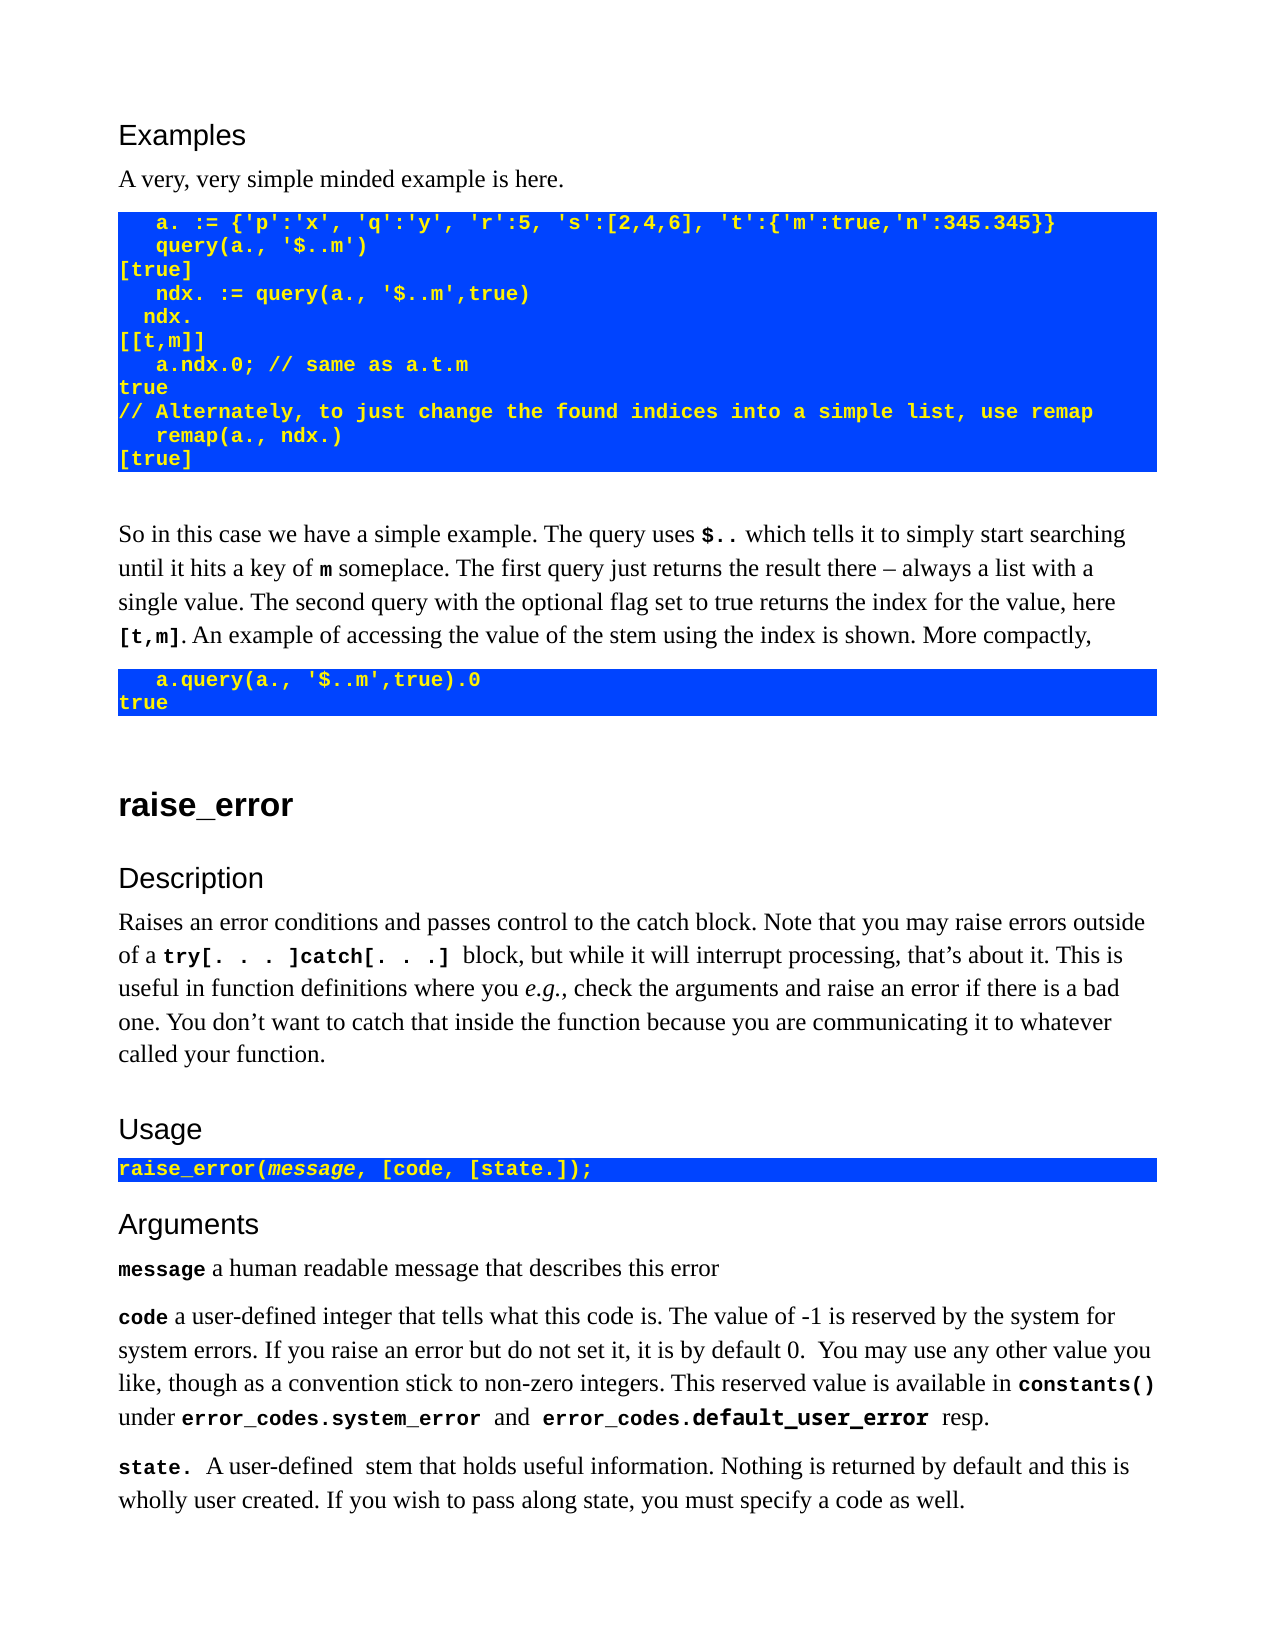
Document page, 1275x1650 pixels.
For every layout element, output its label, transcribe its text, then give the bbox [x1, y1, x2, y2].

text true [118, 377, 1157, 401]
text Raises an error conditions and passes control to the catch block. Note that you may raise errors outside of a try[. . . ]catch[. . .] block, but while it will interrupt processing, that’s about it. This is useful in function definitions where you e.g., check the arguments and raise an error if there is a bad one. You don’t want to catch that inside the function because you are communicating it to whatever called your function. [118, 907, 1157, 1068]
text raise_error(message, [code, [state.]); [118, 1158, 1157, 1182]
text // Alternately, to just change the found indices into a simple list, use remap [118, 401, 1157, 424]
text ndx. [118, 306, 1157, 330]
subtitle Arguments [118, 1207, 1157, 1240]
text [true] [118, 448, 1157, 472]
text A very, very simple minded example is here. [118, 164, 1157, 193]
text ndx. := query(a., '$..m',true) [118, 283, 1157, 306]
text a.query(a., '$..m',true).0 [118, 669, 1157, 692]
subtitle Usage [118, 1112, 1157, 1146]
text code a user-defined integer that tells what this code is. The value of -1 is reserved by the system for system errors. If you raise an error but do not set it, it is by default 0. You may use any other value you like, though as a convention stick to non-zero integers. This reserved value is available in constants() under error_codes.system_error and error_codes.default_user_error resp. [118, 1301, 1157, 1432]
subtitle Examples [118, 118, 1157, 152]
text true [118, 692, 1157, 716]
text a.ndx.0; // same as a.t.m [118, 354, 1157, 377]
subtitle Description [118, 861, 1157, 894]
text So in this case we have a simple example. The query uses $.. which tells it to simply start searching until it hits a key of m someplace. The first query just returns the result there – always a list with a single value. The second query with the optional flag set to true returns the index for the value, here [t,m]. An example of accessing the value of the stem using the index is shown. More compactly, [118, 519, 1157, 650]
text a. := {'p':'x', 'q':'y', 'r':5, 's':[2,4,6], 't':{'m':true,'n':345.345}} [118, 212, 1157, 235]
text message a human readable message that describes this error [118, 1253, 1157, 1282]
text [[t,m]] [118, 330, 1157, 354]
text [true] [118, 259, 1157, 283]
text state. A user-defined stem that holds useful information. Nothing is returned by default and this is wholly user created. If you wish to pass along state, you must specify a code as well. [118, 1451, 1157, 1514]
text remap(a., ndx.) [118, 424, 1157, 448]
text query(a., '$..m') [118, 235, 1157, 259]
subtitle raise_error [118, 784, 1157, 823]
